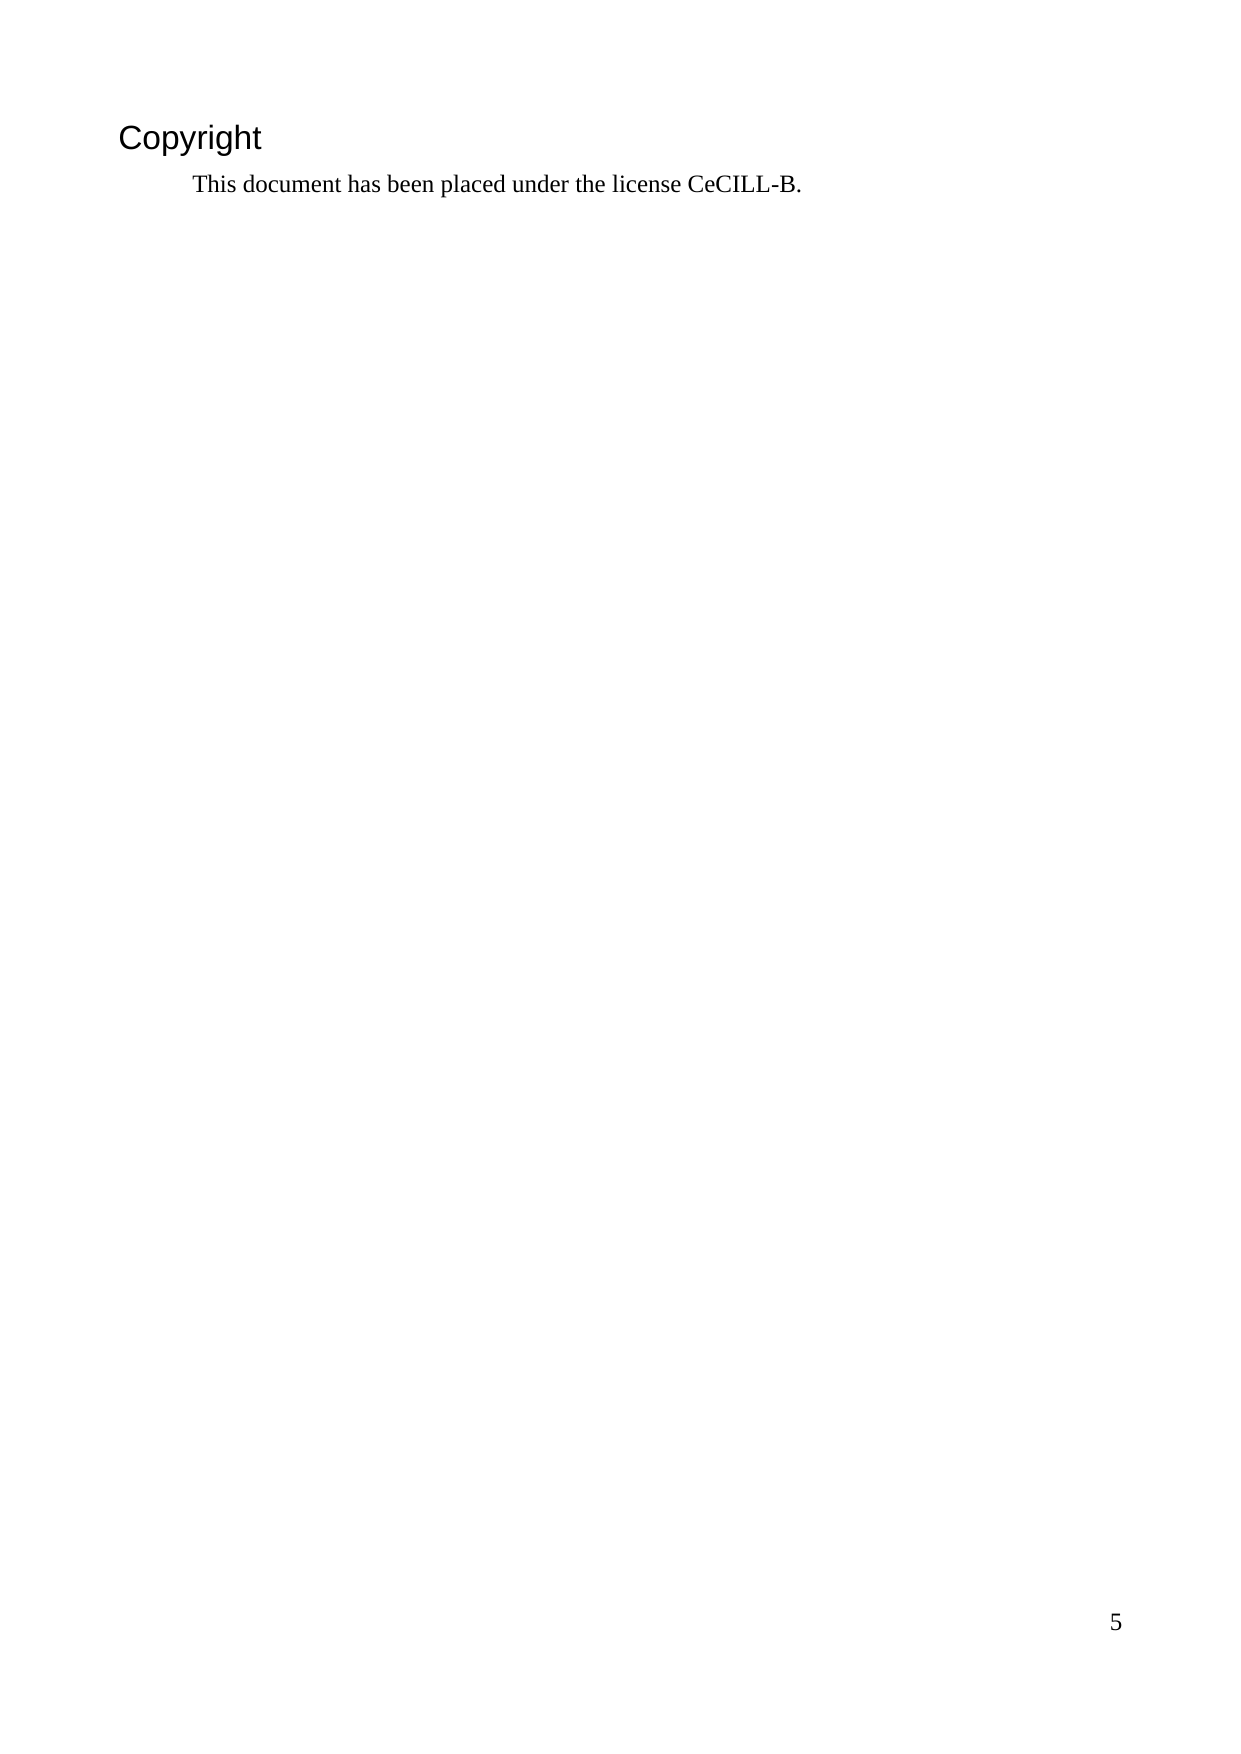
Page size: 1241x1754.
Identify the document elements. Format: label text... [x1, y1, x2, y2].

subtitle Copyright [118, 118, 1122, 157]
text This document has been placed under the license CeCILL-B. [118, 169, 1122, 198]
